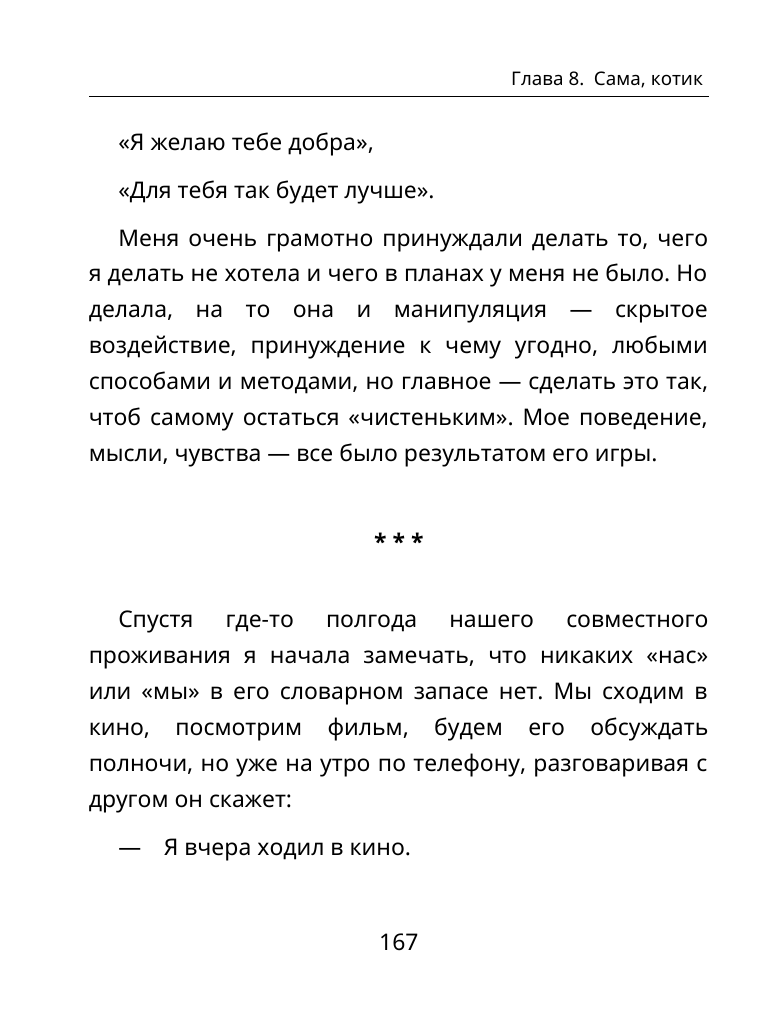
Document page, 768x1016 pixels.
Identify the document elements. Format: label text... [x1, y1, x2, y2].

text Меня очень грамотно принуждали делать то, чего я делать не хотела и чего в планах у меня не было. Но делала, на то она и манипуляция — скрытое воздействие, принуждение к чему угодно, любыми способами и методами, но главное — сделать это так, чтоб самому остаться «чистеньким». Мое поведение, мысли, чувства — все было результатом его игры. [88, 221, 709, 468]
list Я вчера ходил в кино. [88, 831, 709, 862]
text «Я желаю тебе добра», [88, 126, 709, 157]
subtitle * * * [88, 526, 709, 557]
text «Для тебя так будет лучше». [88, 174, 709, 205]
text Спустя где-то полгода нашего совместного проживания я начала замечать, что никаких «нас» или «мы» в его словарном запасе нет. Мы сходим в кино, посмотрим фильм, будем его обсуждать полночи, но уже на утро по телефону, разговаривая с другом он скажет: [88, 603, 709, 814]
